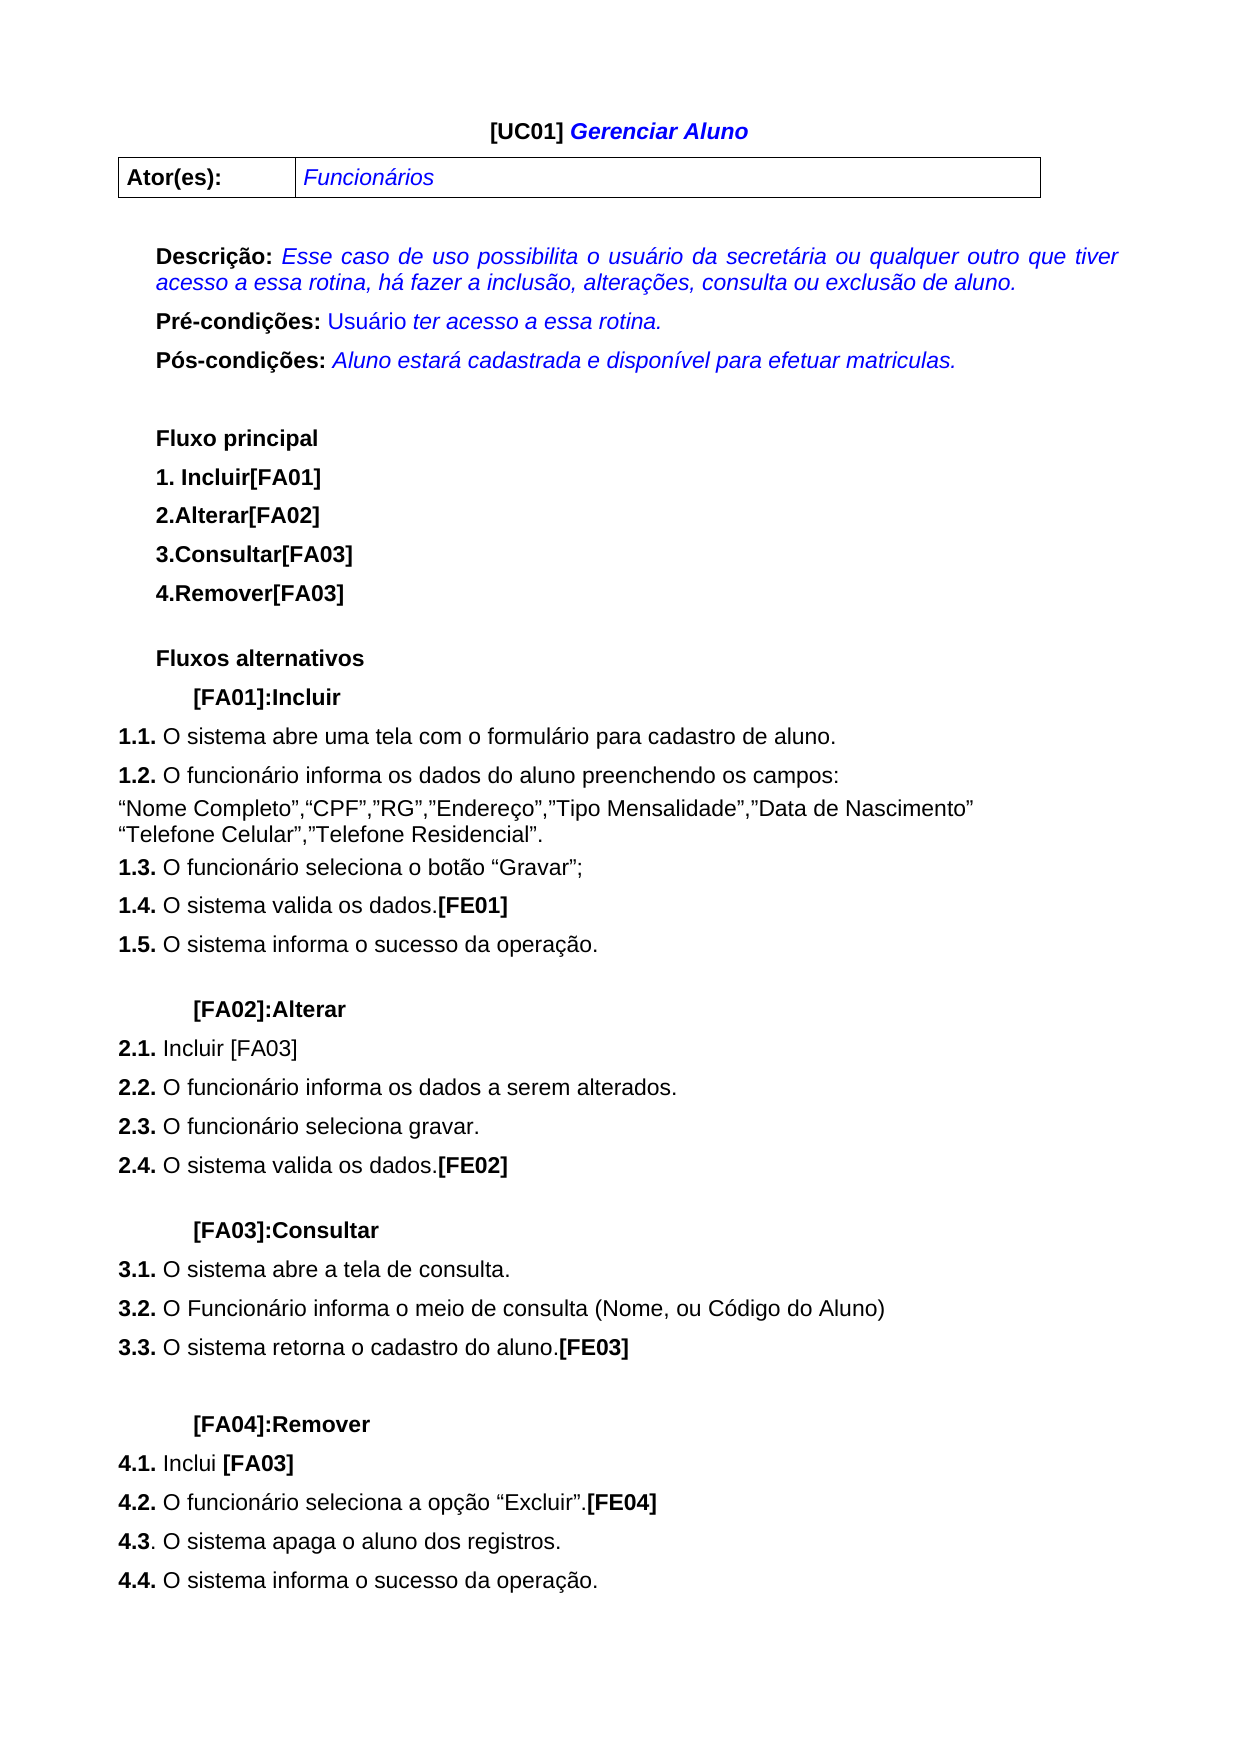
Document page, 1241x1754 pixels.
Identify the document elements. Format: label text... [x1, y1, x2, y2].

text 2.4. O sistema valida os dados.[FE02] [118, 1152, 1122, 1178]
text 1.2. O funcionário informa os dados do aluno preenchendo os campos: [118, 762, 1122, 788]
text 2.2. O funcionário informa os dados a serem alterados. [118, 1074, 1122, 1101]
text 2.Alterar[FA02] [156, 502, 1122, 529]
text “Telefone Celular”,”Telefone Residencial”. [118, 821, 1122, 847]
text [FA01]:Incluir [193, 684, 1122, 711]
text 2.1. Incluir [FA03] [118, 1035, 1122, 1062]
text 1.1. O sistema abre uma tela com o formulário para cadastro de aluno. [118, 723, 1122, 749]
text 1. Incluir[FA01] [156, 464, 1122, 490]
text 4.4. O sistema informa o sucesso da operação. [118, 1567, 1122, 1593]
text 1.5. O sistema informa o sucesso da operação. [118, 931, 1122, 958]
text Pré-condições: Usuário ter acesso a essa rotina. [156, 308, 1122, 334]
text 3.2. O Funcionário informa o meio de consulta (Nome, ou Código do Aluno) [118, 1295, 1122, 1321]
text 3.Consultar[FA03] [156, 541, 1122, 568]
text Descrição: Esse caso de uso possibilita o usuário da secretária ou qualquer outro que tiver acesso a essa rotina, há fazer a inclusão, alterações, consulta ou exclusão de aluno. [156, 243, 1122, 296]
text 3.1. O sistema abre a tela de consulta. [118, 1256, 1122, 1282]
text 4.3. O sistema apaga o aluno dos registros. [118, 1528, 1122, 1554]
text [FA04]:Remover [193, 1411, 1122, 1438]
text [UC01] Gerenciar Aluno [118, 118, 1122, 144]
text 3.3. O sistema retorna o cadastro do aluno.[FE03] [118, 1334, 1122, 1360]
text 2.3. O funcionário seleciona gravar. [118, 1113, 1122, 1139]
table_header Ator(es): [119, 158, 295, 197]
text 1.3. O funcionário seleciona o botão “Gravar”; [118, 853, 1122, 880]
text Fluxo principal [156, 425, 1122, 451]
text 1.4. O sistema valida os dados.[FE01] [118, 892, 1122, 919]
text [FA03]:Consultar [193, 1217, 1122, 1243]
text “Nome Completo”,“CPF”,”RG”,”Endereço”,”Tipo Mensalidade”,”Data de Nascimento” [118, 794, 1122, 821]
text [FA02]:Alterar [193, 996, 1122, 1023]
text 4.1. Inclui [FA03] [118, 1450, 1122, 1477]
table_header Funcionários [296, 158, 1040, 197]
text 4.2. O funcionário seleciona a opção “Excluir”.[FE04] [118, 1489, 1122, 1515]
text Fluxos alternativos [156, 645, 1122, 672]
text Pós-condições: Aluno estará cadastrada e disponível para efetuar matriculas. [156, 347, 1122, 373]
text 4.Remover[FA03] [156, 580, 1122, 607]
